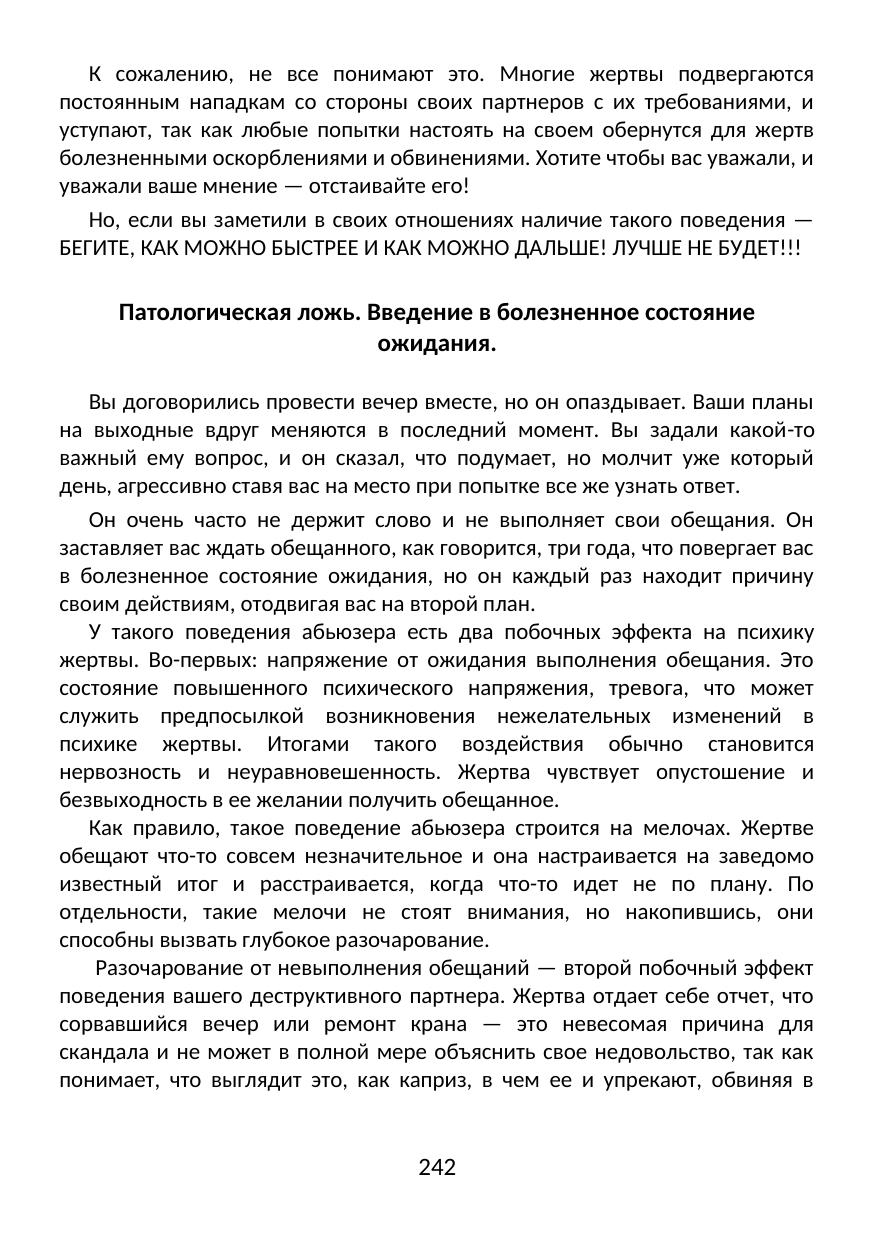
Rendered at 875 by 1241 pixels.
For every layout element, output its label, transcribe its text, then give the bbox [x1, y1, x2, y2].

text Вы договорились провести вечер вместе, но он опаздывает. Ваши планы на выходные вдруг меняются в последний момент. Вы задали какой-то важный ему вопрос, и он сказал, что подумает, но молчит уже который день, агрессивно ставя вас на место при попытке все же узнать ответ. [59, 387, 815, 499]
text Он очень часто не держит слово и не выполняет свои обещания. Он заставляет вас ждать обещанного, как говорится, три года, что повергает вас в болезненное состояние ожидания, но он каждый раз находит причину своим действиям, отодвигая вас на второй план. [59, 505, 815, 617]
text У такого поведения абьюзера есть два побочных эффекта на психику жертвы. Во-первых: напряжение от ожидания выполнения обещания. Это состояние повышенного психического напряжения, тревога, что может служить предпосылкой возникновения нежелательных изменений в психике жертвы. Итогами такого воздействия обычно становится нервозность и неуравновешенность. Жертва чувствует опустошение и безвыходность в ее желании получить обещанное. [59, 617, 815, 813]
text Но, если вы заметили в своих отношениях наличие такого поведения — БЕГИТЕ, КАК МОЖНО БЫСТРЕЕ И КАК МОЖНО ДАЛЬШЕ! ЛУЧШЕ НЕ БУДЕТ!!! [59, 205, 815, 261]
subtitle Патологическая ложь. Введение в болезненное состояние ожидания. [59, 297, 815, 358]
text Разочарование от невыполнения обещаний — второй побочный эффект поведения вашего деструктивного партнера. Жертва отдает себе отчет, что сорвавшийся вечер или ремонт крана — это невесомая причина для скандала и не может в полной мере объяснить свое недовольство, так как понимает, что выглядит это, как каприз, в чем ее и упрекают, обвиняя в [59, 953, 815, 1093]
text К сожалению, не все понимают это. Многие жертвы подвергаются постоянным нападкам со стороны своих партнеров с их требованиями, и уступают, так как любые попытки настоять на своем обернутся для жертв болезненными оскорблениями и обвинениями. Хотите чтобы вас уважали, и уважали ваше мнение — отстаивайте его! [59, 59, 815, 199]
text Как правило, такое поведение абьюзера строится на мелочах. Жертве обещают что-то совсем незначительное и она настраивается на заведомо известный итог и расстраивается, когда что-то идет не по плану. По отдельности, такие мелочи не стоят внимания, но накопившись, они способны вызвать глубокое разочарование. [59, 813, 815, 953]
